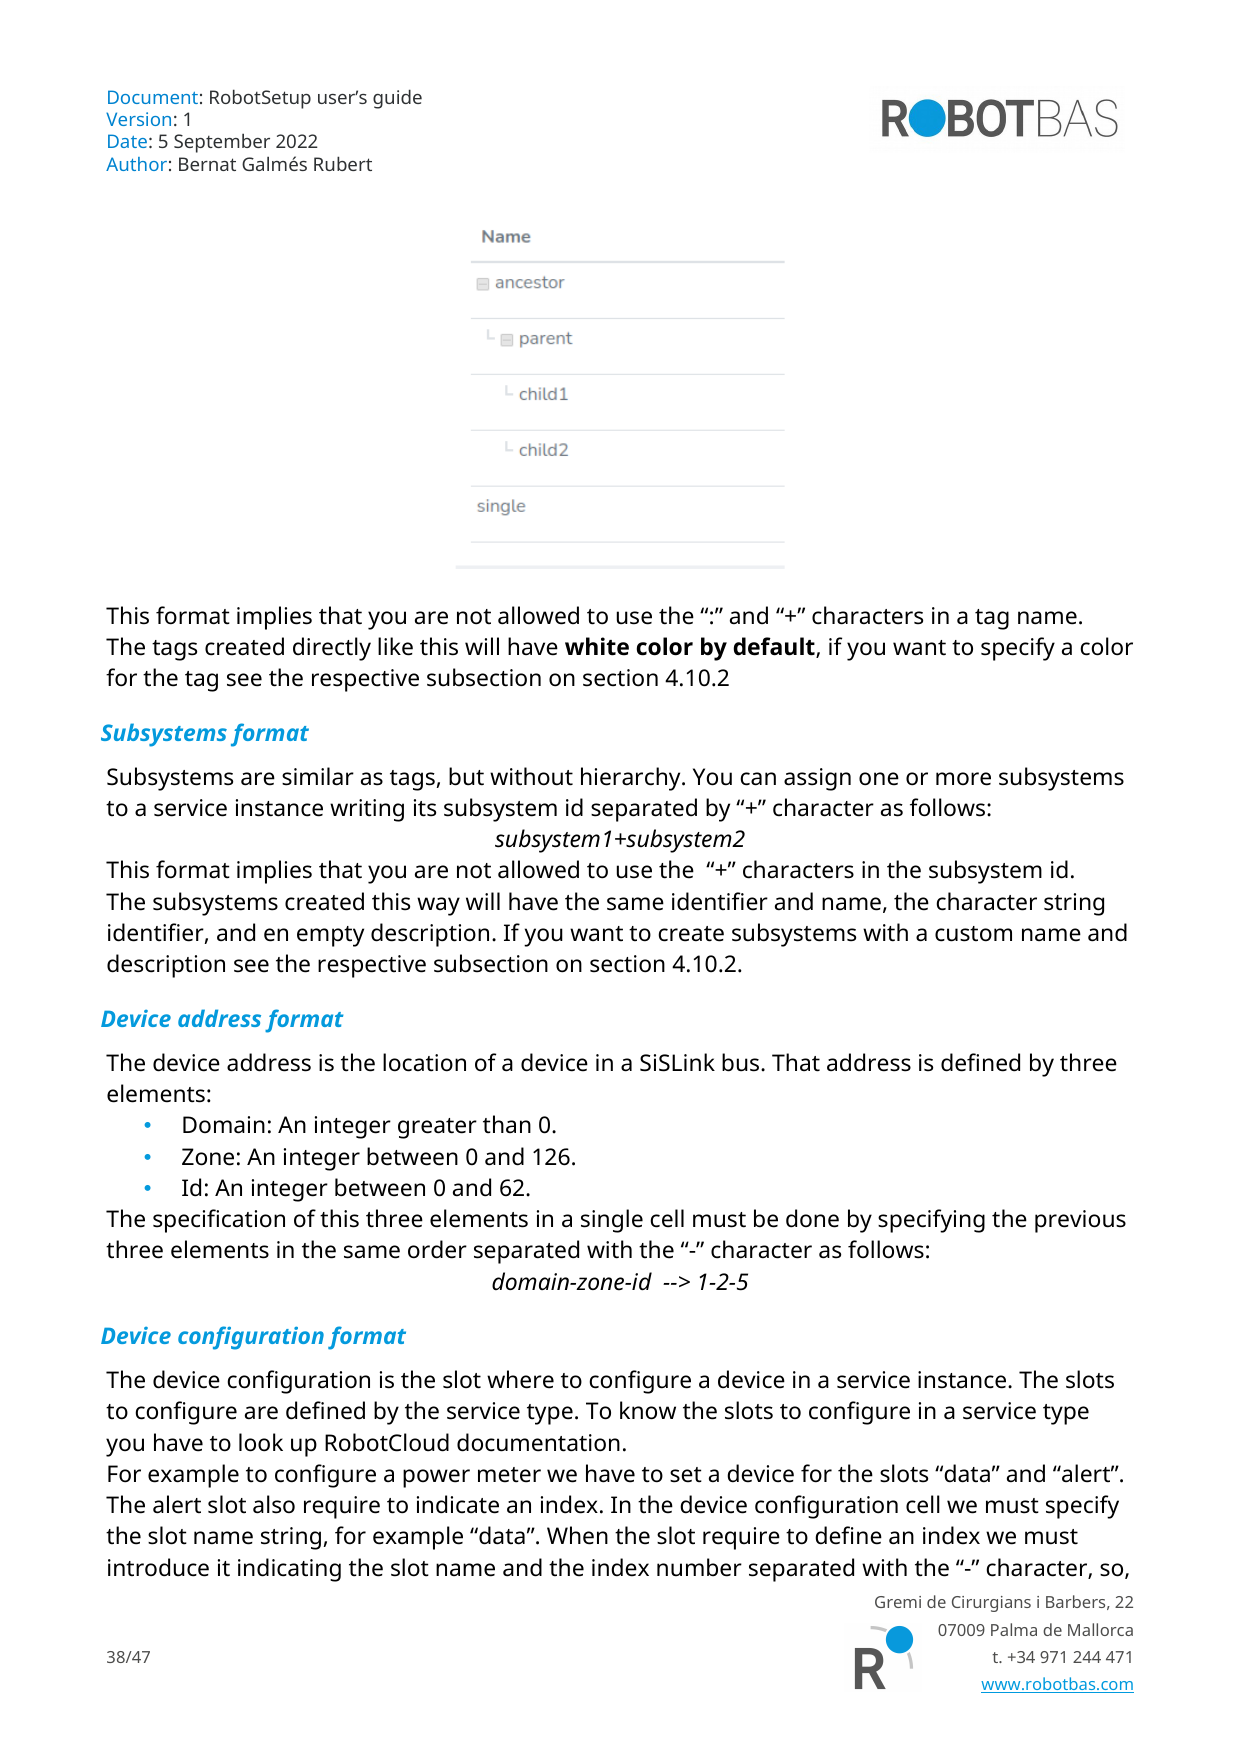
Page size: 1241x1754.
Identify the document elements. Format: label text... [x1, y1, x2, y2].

text This format implies that you are not allowed to use the “:” and “+” characters in a tag name. [106, 599, 1134, 631]
picture [455, 205, 785, 569]
text This format implies that you are not allowed to use the “+” characters in the subsystem id. [106, 854, 1134, 886]
list Id: An integer between 0 and 62. [144, 1172, 1134, 1203]
text subsystem1+subsystem2 [106, 823, 1134, 854]
text domain-zone-id --> 1-2-5 [106, 1265, 1134, 1297]
text The device configuration is the slot where to configure a device in a service instance. The slots to configure are defined by the service type. To know the slots to configure in a service type you have to look up RobotCloud documentation. [106, 1364, 1134, 1458]
text Subsystems are similar as tags, but without hierarchy. You can assign one or more subsystems to a service instance writing its subsystem id separated by “+” character as follows: [106, 761, 1134, 823]
subtitle Device address format [100, 1003, 1134, 1034]
text The device address is the location of a device in a SiSLink bus. That address is defined by three elements: [106, 1047, 1134, 1109]
picture [869, 86, 1125, 153]
text The tags created directly like this will have white color by default, if you want to specify a color for the tag see the respective subsection on section 4.10.2 [106, 631, 1134, 693]
subtitle Subsystems format [100, 717, 1134, 748]
text The subsystems created this way will have the same identifier and name, the character string identifier, and en empty description. If you want to create subsystems with a custom name and description see the respective subsection on section 4.10.2. [106, 886, 1134, 979]
text The specification of this three elements in a single cell must be done by specifying the previous three elements in the same order separated with the “-” character as follows: [106, 1203, 1134, 1265]
text For example to configure a power meter we have to set a device for the slots “data” and “alert”. The alert slot also require to indicate an index. In the device configuration cell we must specify the slot name string, for example “data”. When the slot require to define an index we must introduce it indicating the slot name and the index number separated with the “-” character, so, [106, 1458, 1134, 1583]
subtitle Device configuration format [100, 1320, 1134, 1352]
picture [844, 1623, 923, 1692]
list Zone: An integer between 0 and 126. [144, 1140, 1134, 1172]
list Domain: An integer greater than 0. [144, 1109, 1134, 1140]
